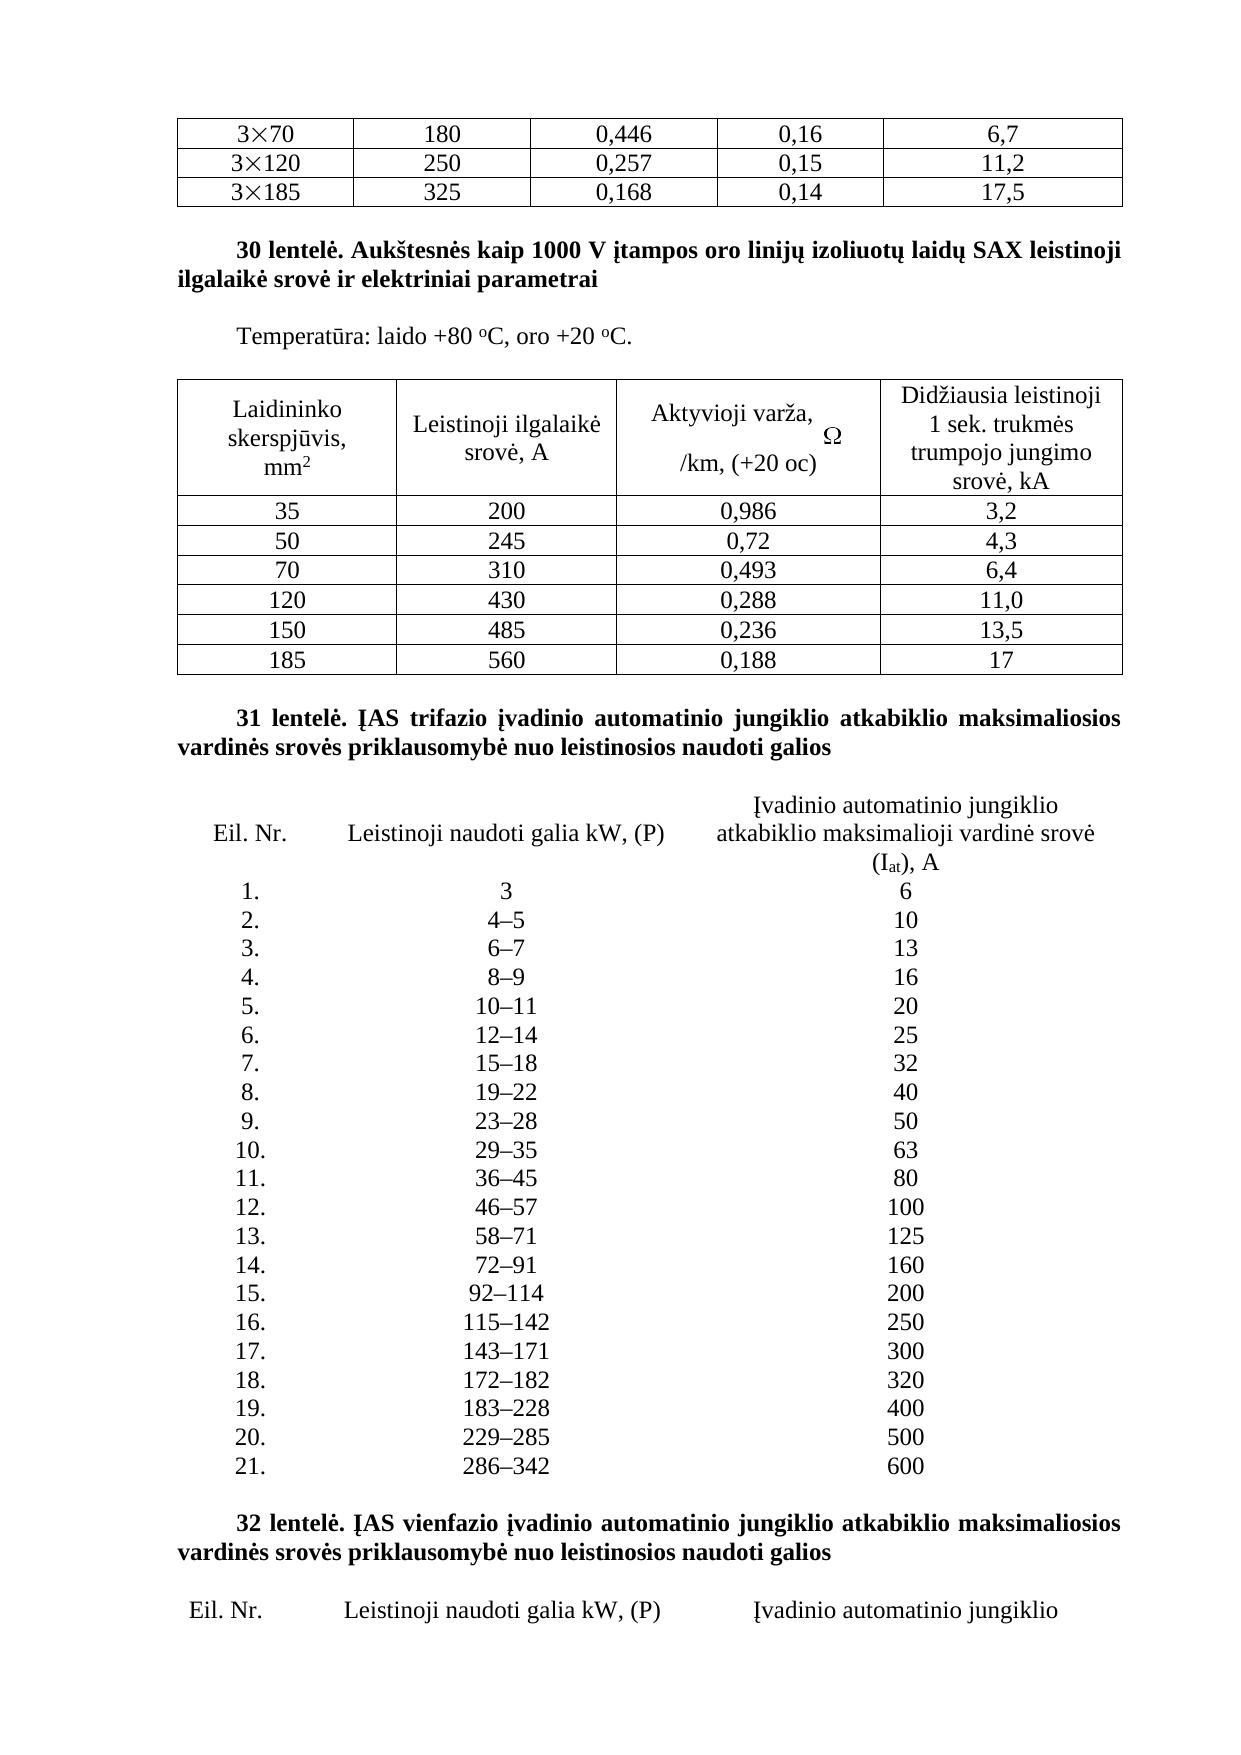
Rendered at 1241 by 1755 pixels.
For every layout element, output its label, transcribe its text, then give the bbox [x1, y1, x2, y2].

table_cell 229–285 [323, 1422, 689, 1451]
table_cell 150 [178, 615, 396, 644]
table_cell 15–18 [323, 1049, 689, 1077]
table_cell 13 [689, 934, 1122, 962]
table_cell 80 [689, 1164, 1122, 1192]
table_cell 10. [177, 1135, 323, 1163]
table_cell 0,236 [617, 615, 880, 644]
table_cell 6,7 [884, 119, 1122, 147]
table_cell 320 [689, 1365, 1122, 1393]
table_cell 0,493 [617, 556, 880, 584]
table_cell 0,288 [617, 585, 880, 614]
table_cell 0,72 [617, 526, 880, 554]
table_cell 0,16 [718, 119, 883, 147]
table_cell 250 [354, 149, 530, 177]
table_cell 50 [689, 1106, 1122, 1135]
table_cell 21. [177, 1451, 323, 1480]
table_cell 0,446 [531, 119, 717, 147]
table_cell 70 [178, 556, 396, 584]
table_cell 600 [689, 1451, 1122, 1480]
table_cell 172–182 [323, 1365, 689, 1393]
table_cell 17. [177, 1336, 323, 1365]
table_cell 4. [177, 962, 323, 991]
table_header Laidininko skerspjūvis, mm2 [178, 380, 396, 495]
table_cell 13. [177, 1221, 323, 1250]
table_cell 300 [689, 1336, 1122, 1365]
table_cell 485 [397, 615, 616, 644]
table_cell 20 [689, 991, 1122, 1020]
table_cell 3,2 [881, 496, 1122, 525]
table_cell 200 [397, 496, 616, 525]
table_cell 9. [177, 1106, 323, 1135]
table_cell 12. [177, 1192, 323, 1221]
table_cell 8–9 [323, 962, 689, 991]
text 31 lentelė. ĮAS trifazio įvadinio automatinio jungiklio atkabiklio maksimaliosios vardinės srovės priklausomybė nuo leistinosios naudoti galios [177, 703, 1122, 761]
table_cell 245 [397, 526, 616, 554]
table_cell 29–35 [323, 1135, 689, 1163]
table_cell 16. [177, 1307, 323, 1336]
table_cell 11. [177, 1164, 323, 1192]
table_cell 19–22 [323, 1077, 689, 1106]
table_cell 16 [689, 962, 1122, 991]
table_cell 6–7 [323, 934, 689, 962]
table_cell 200 [689, 1279, 1122, 1307]
table_cell 58–71 [323, 1221, 689, 1250]
table_header Leistinoji naudoti galia kW, (P) [315, 1595, 689, 1623]
table_cell 0,986 [617, 496, 880, 525]
table_cell 120 [178, 585, 396, 614]
table_cell 13,5 [881, 615, 1122, 644]
table_cell 115–142 [323, 1307, 689, 1336]
table_cell 400 [689, 1394, 1122, 1422]
table_cell 3. [177, 934, 323, 962]
table_cell 185 [178, 645, 396, 674]
table_cell 6,4 [881, 556, 1122, 584]
table_cell 10 [689, 905, 1122, 933]
table_cell 6 [689, 876, 1122, 905]
table_cell 4,3 [881, 526, 1122, 554]
table_cell 500 [689, 1422, 1122, 1451]
text 30 lentelė. Aukštesnės kaip 1000 V įtampos oro linijų izoliuotų laidų SAX leistinoji ilgalaikė srovė ir elektriniai parametrai [177, 235, 1122, 293]
table_header Leistinoji ilgalaikė srovė, A [397, 380, 616, 495]
table_header Didžiausia leistinoji 1 sek. trukmės trumpojo jungimo srovė, kA [881, 380, 1122, 495]
table_cell 6. [177, 1020, 323, 1048]
table_cell 4–5 [323, 905, 689, 933]
table_cell 310 [397, 556, 616, 584]
table_cell 2. [177, 905, 323, 933]
table_cell 0,188 [617, 645, 880, 674]
table_header Įvadinio automatinio jungiklio atkabiklio maksimalioji vardinė srovė (Iat), A [689, 790, 1122, 876]
table_cell 17 [881, 645, 1122, 674]
table_cell 250 [689, 1307, 1122, 1336]
table_cell 0,14 [718, 178, 883, 206]
table_cell 370 [178, 119, 353, 147]
table_cell 125 [689, 1221, 1122, 1250]
table_header Eil. Nr. [177, 790, 323, 876]
table_cell 17,5 [884, 178, 1122, 206]
table_cell 180 [354, 119, 530, 147]
table_cell 72–91 [323, 1250, 689, 1278]
table_cell 25 [689, 1020, 1122, 1048]
table_header Įvadinio automatinio jungiklio [689, 1595, 1122, 1623]
table_cell 183–228 [323, 1394, 689, 1422]
table_cell 32 [689, 1049, 1122, 1077]
table_cell 430 [397, 585, 616, 614]
table_cell 5. [177, 991, 323, 1020]
table_cell 143–171 [323, 1336, 689, 1365]
table_cell 0,15 [718, 149, 883, 177]
table_header Aktyvioji varža, /km, (+20 oc) [617, 380, 880, 495]
table_cell 14. [177, 1250, 323, 1278]
table_cell 11,0 [881, 585, 1122, 614]
table_cell 11,2 [884, 149, 1122, 177]
table_header Leistinoji naudoti galia kW, (P) [323, 790, 689, 876]
table_cell 7. [177, 1049, 323, 1077]
table_cell 19. [177, 1394, 323, 1422]
table_cell 46–57 [323, 1192, 689, 1221]
table_cell 8. [177, 1077, 323, 1106]
table_cell 50 [178, 526, 396, 554]
text 32 lentelė. ĮAS vienfazio įvadinio automatinio jungiklio atkabiklio maksimaliosios vardinės srovės priklausomybė nuo leistinosios naudoti galios [177, 1508, 1122, 1566]
table_cell 3185 [178, 178, 353, 206]
table_cell 92–114 [323, 1279, 689, 1307]
table_cell 12–14 [323, 1020, 689, 1048]
table_cell 63 [689, 1135, 1122, 1163]
table_cell 325 [354, 178, 530, 206]
table_cell 0,257 [531, 149, 717, 177]
table_cell 1. [177, 876, 323, 905]
table_cell 18. [177, 1365, 323, 1393]
text Temperatūra: laido +80 oC, oro +20 oC. [177, 321, 1122, 350]
table_cell 36–45 [323, 1164, 689, 1192]
table_cell 10–11 [323, 991, 689, 1020]
table_cell 560 [397, 645, 616, 674]
table_cell 23–28 [323, 1106, 689, 1135]
table_cell 3 [323, 876, 689, 905]
table_cell 0,168 [531, 178, 717, 206]
table_cell 160 [689, 1250, 1122, 1278]
table_cell 15. [177, 1279, 323, 1307]
table_cell 3120 [178, 149, 353, 177]
table_cell 35 [178, 496, 396, 525]
table_cell 20. [177, 1422, 323, 1451]
table_cell 40 [689, 1077, 1122, 1106]
table_cell 100 [689, 1192, 1122, 1221]
table_header Eil. Nr. [177, 1595, 315, 1623]
table_cell 286–342 [323, 1451, 689, 1480]
